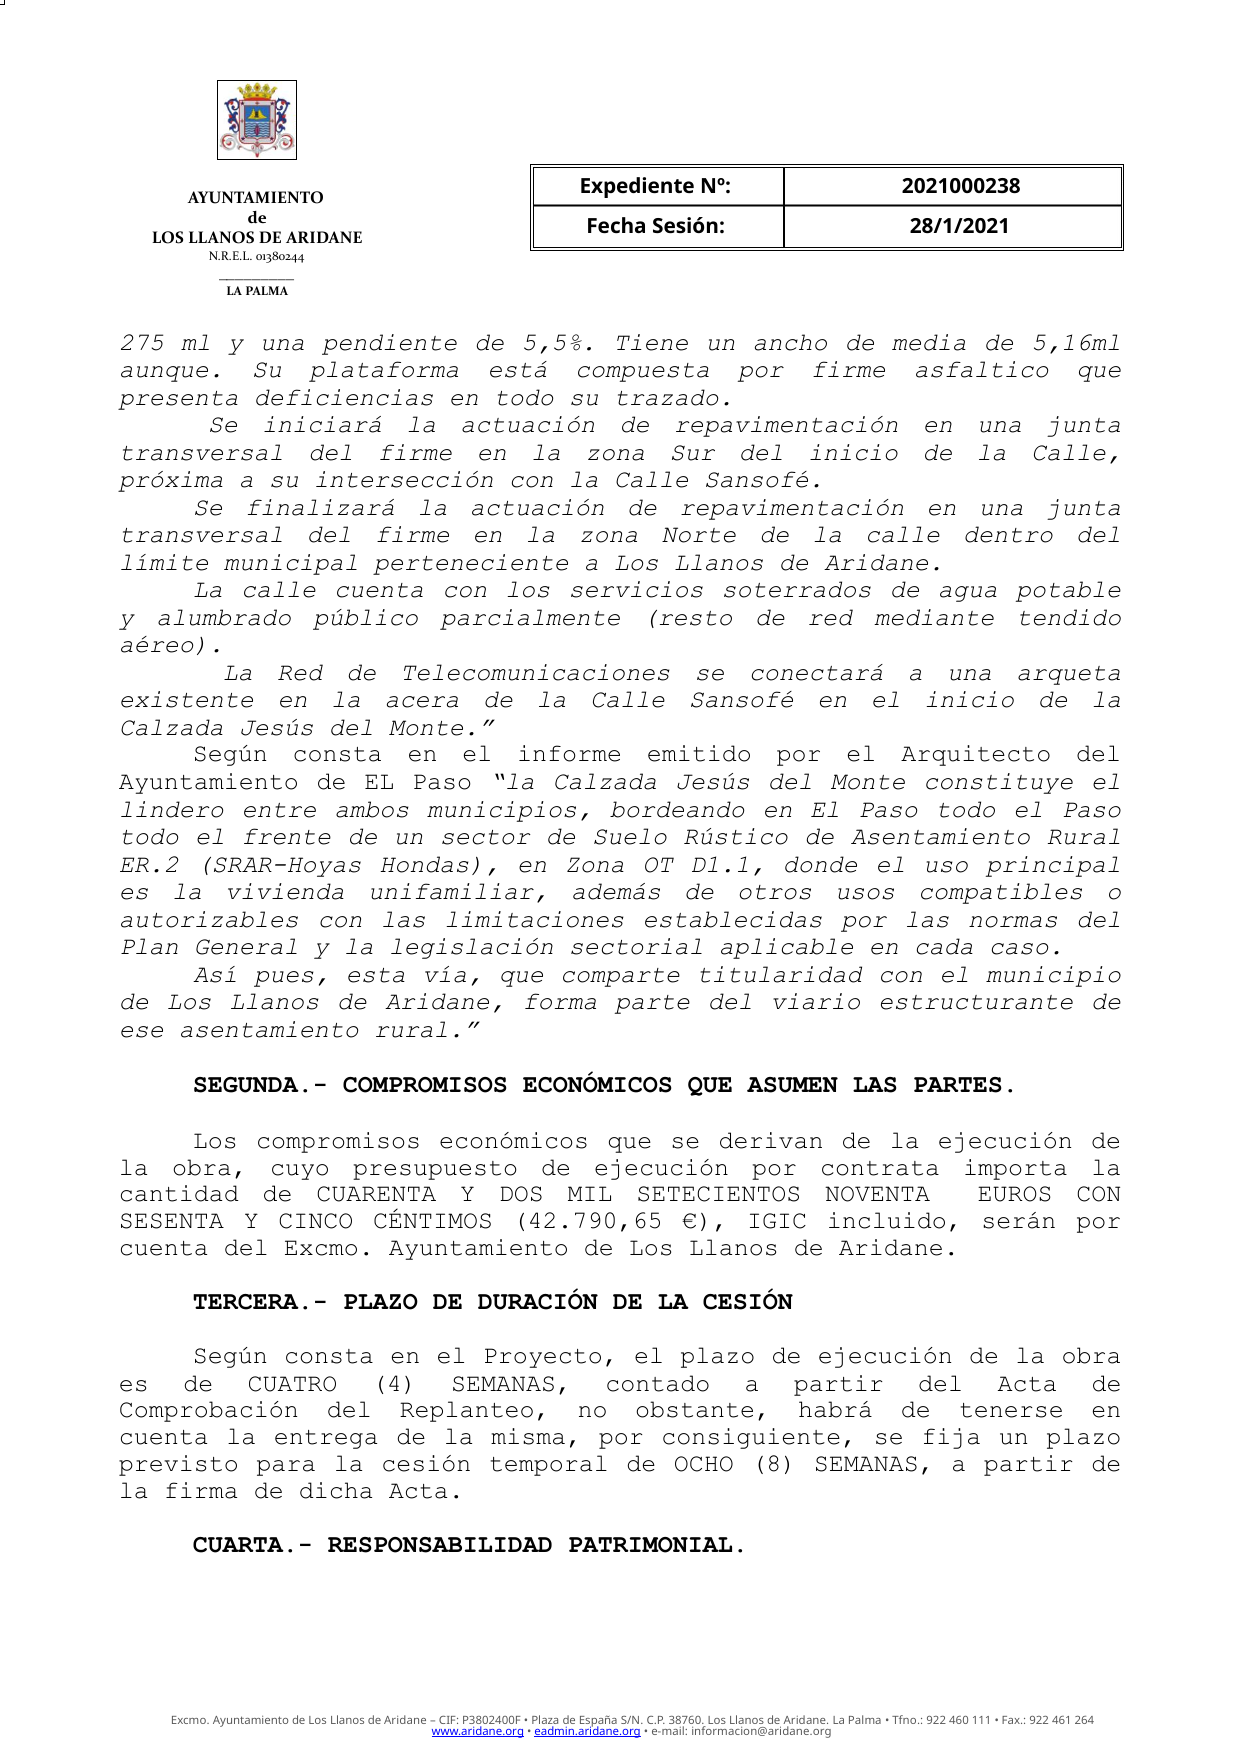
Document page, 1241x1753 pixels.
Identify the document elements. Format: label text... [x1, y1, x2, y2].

text _ [219, 266, 226, 279]
text aunque. Su plataforma está compuesta por firme asfaltico que [119, 355, 1146, 383]
text LOS LLANOS DE ARIDANE [152, 230, 387, 247]
text de Los Llanos de Aridane, forma parte del viario estructurante de [119, 987, 1146, 1015]
text Los compromisos económicos que se derivan de la ejecución de [193, 1125, 1146, 1154]
text CUARTA.- RESPONSABILIDAD PATRIMONIAL. [193, 1530, 773, 1558]
text La calle cuenta con los servicios soterrados de agua potable [193, 576, 1146, 603]
text Fecha Sesión: [586, 214, 761, 239]
text 75 ml y una pendiente de 5,5%. Tiene un ancho de media de 5,16ml [134, 327, 1146, 355]
text ________ [226, 266, 317, 282]
text AYUNTAMIENTO [188, 190, 387, 207]
text cantidad de CUARENTA Y DOS MIL SETECIENTOS NOVENTA EUROS CON [119, 1181, 1146, 1207]
text N.R.E.L. 01380244 [208, 250, 327, 262]
text cuenta del Excmo. Ayuntamiento de Los Llanos de Aridane. [119, 1234, 1146, 1261]
text 28/1/2021 [909, 214, 1059, 239]
picture [531, 165, 1123, 250]
picture [218, 81, 296, 159]
text la obra, cuyo presupuesto de ejecución por contrata importa la [119, 1154, 1146, 1181]
text _ [317, 266, 327, 282]
text La Red de Telecomunicaciones se conectará a una arqueta [223, 657, 1146, 686]
text Así pues, esta vía, que comparte titularidad con el municipio [193, 960, 1146, 987]
text 2 [119, 327, 134, 355]
text límite municipal perteneciente a Los Llanos de Aridane. [119, 548, 1146, 576]
text presenta deficiencias en todo su trazado. [119, 383, 1146, 411]
text transversal del firme en la zona Sur del inicio de la Calle, [119, 438, 1146, 466]
text Se finalizará la actuación de repavimentación en una junta [193, 493, 1146, 521]
text SEGUNDA.- COMPROMISOS ECONÓMICOS QUE ASUMEN LAS PARTES. [193, 1069, 1043, 1098]
text Calzada Jesús del Monte.” [119, 713, 1146, 741]
text Plan General y la legislación sectorial aplicable en cada caso. [119, 932, 1146, 960]
text cuenta la entrega de la misma, por consiguiente, se fija un plazo [119, 1423, 1146, 1450]
text ese asentamiento rural.” [119, 1015, 1146, 1042]
text de [247, 210, 387, 227]
text es de CUATRO (4) SEMANAS, contado a partir del Acta de [119, 1370, 1146, 1397]
text Excmo. Ayuntamiento de Los Llanos de Aridane – CIF: P3802400F • Plaza de España S/N. C.P. 38760. Los Llanos de Aridane. La Palma • Tfno.: 922 460 111 • Fax.: 922 461 264 [171, 1713, 1095, 1727]
text transversal del firme en la zona Norte de la calle dentro del [119, 521, 1146, 548]
text todo el frente de un sector de Suelo Rústico de Asentamiento Rural [119, 822, 1146, 850]
text Según consta en el Proyecto, el plazo de ejecución de la obra [193, 1341, 1146, 1370]
text próxima a su intersección con la Calle Sansofé. [119, 466, 1146, 493]
text Expediente Nº: [579, 173, 761, 198]
text autorizables con las limitaciones establecidas por las normas del [119, 905, 1146, 932]
text www.aridane.org • eadmin.aridane.org • e-mail: informacion@aridane.org [431, 1724, 834, 1738]
text lindero entre ambos municipios, bordeando en El Paso todo el Paso [119, 795, 1146, 822]
text es la vivienda unifamiliar, además de otros usos compatibles o [119, 877, 1146, 905]
text LA PALMA [226, 286, 317, 298]
text existente en la acera de la Calle Sansofé en el inicio de la [119, 686, 1146, 713]
text previsto para la cesión temporal de OCHO (8) SEMANAS, a partir de [119, 1450, 1146, 1477]
text Comprobación del Replanteo, no obstante, habrá de tenerse en [119, 1397, 1146, 1423]
text la firma de dicha Acta. [119, 1477, 1146, 1503]
text Se iniciará la actuación de repavimentación en una junta [208, 410, 1146, 438]
text Ayuntamiento de EL Paso “la Calzada Jesús del Monte constituye el [119, 767, 1146, 795]
text ER.2 (SRAR-Hoyas Hondas), en Zona OT D1.1, donde el uso principal [119, 850, 1146, 877]
text aéreo). [119, 631, 1146, 658]
text y alumbrado público parcialmente (resto de red mediante tendido [119, 603, 1146, 631]
text Según consta en el informe emitido por el Arquitecto del [193, 739, 1146, 767]
text SESENTA Y CINCO CÉNTIMOS (42.790,65 €), IGIC incluido, serán por [119, 1207, 1146, 1234]
text TERCERA.- PLAZO DE DURACIÓN DE LA CESIÓN [193, 1287, 818, 1315]
text 2021000238 [902, 173, 1059, 198]
